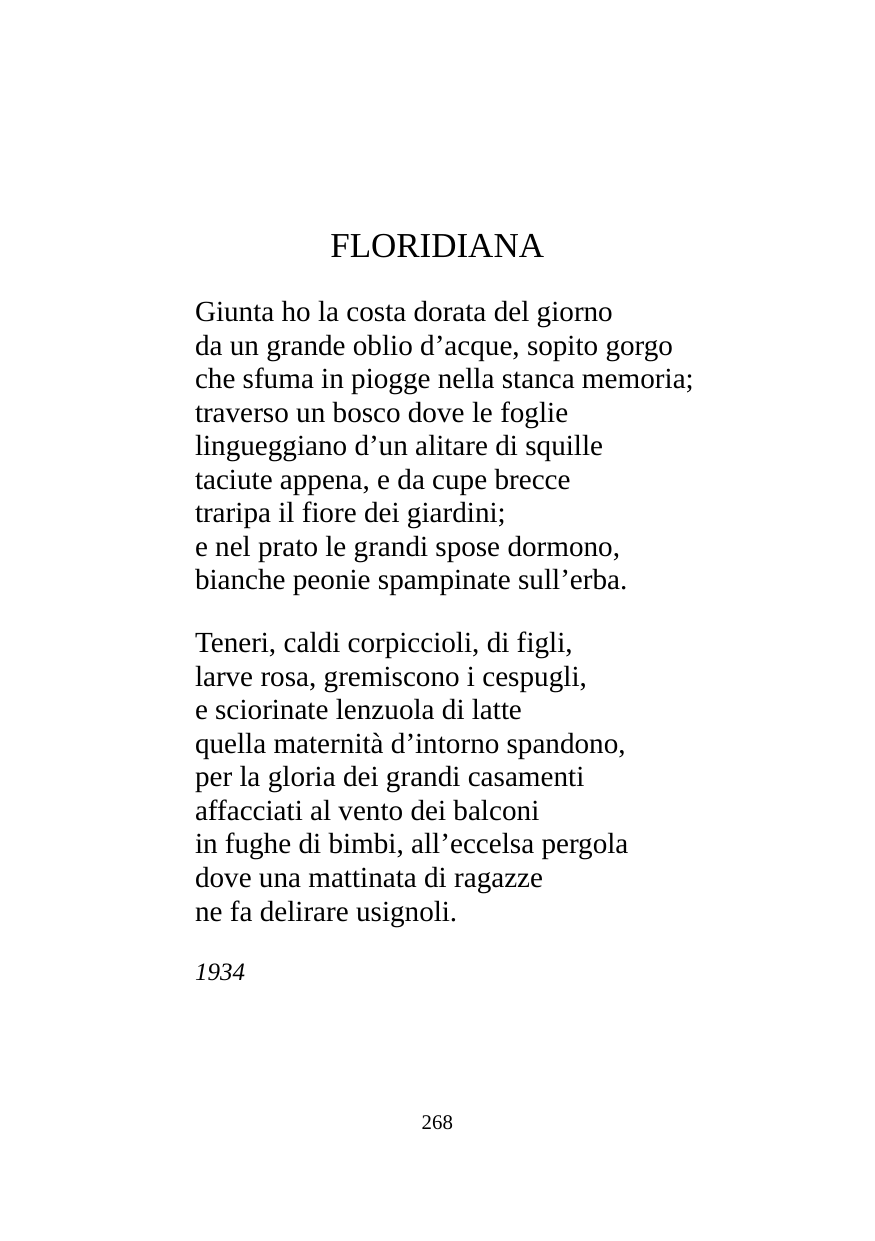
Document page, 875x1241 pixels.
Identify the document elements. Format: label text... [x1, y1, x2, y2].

subtitle FLORIDIANA [106, 224, 768, 264]
text 1934 [195, 957, 768, 986]
text Teneri, caldi corpiccioli, di figli, larve rosa, gremiscono i cespugli, e sciorinate lenzuola di latte quella maternità d’intorno spandono, per la gloria dei grandi casamenti affacciati al vento dei balconi in fughe di bimbi, all’eccelsa pergola dove una mattinata di ragazze ne fa delirare usignoli. [195, 625, 768, 927]
text Giunta ho la costa dorata del giorno da un grande oblio d’acque, sopito gorgo che sfuma in piogge nella stanca memoria; traverso un bosco dove le foglie lingueggiano d’un alitare di squille taciute appena, e da cupe brecce traripa il fiore dei giardini; e nel prato le grandi spose dormono, bianche peonie spampinate sull’erba. [195, 294, 768, 596]
